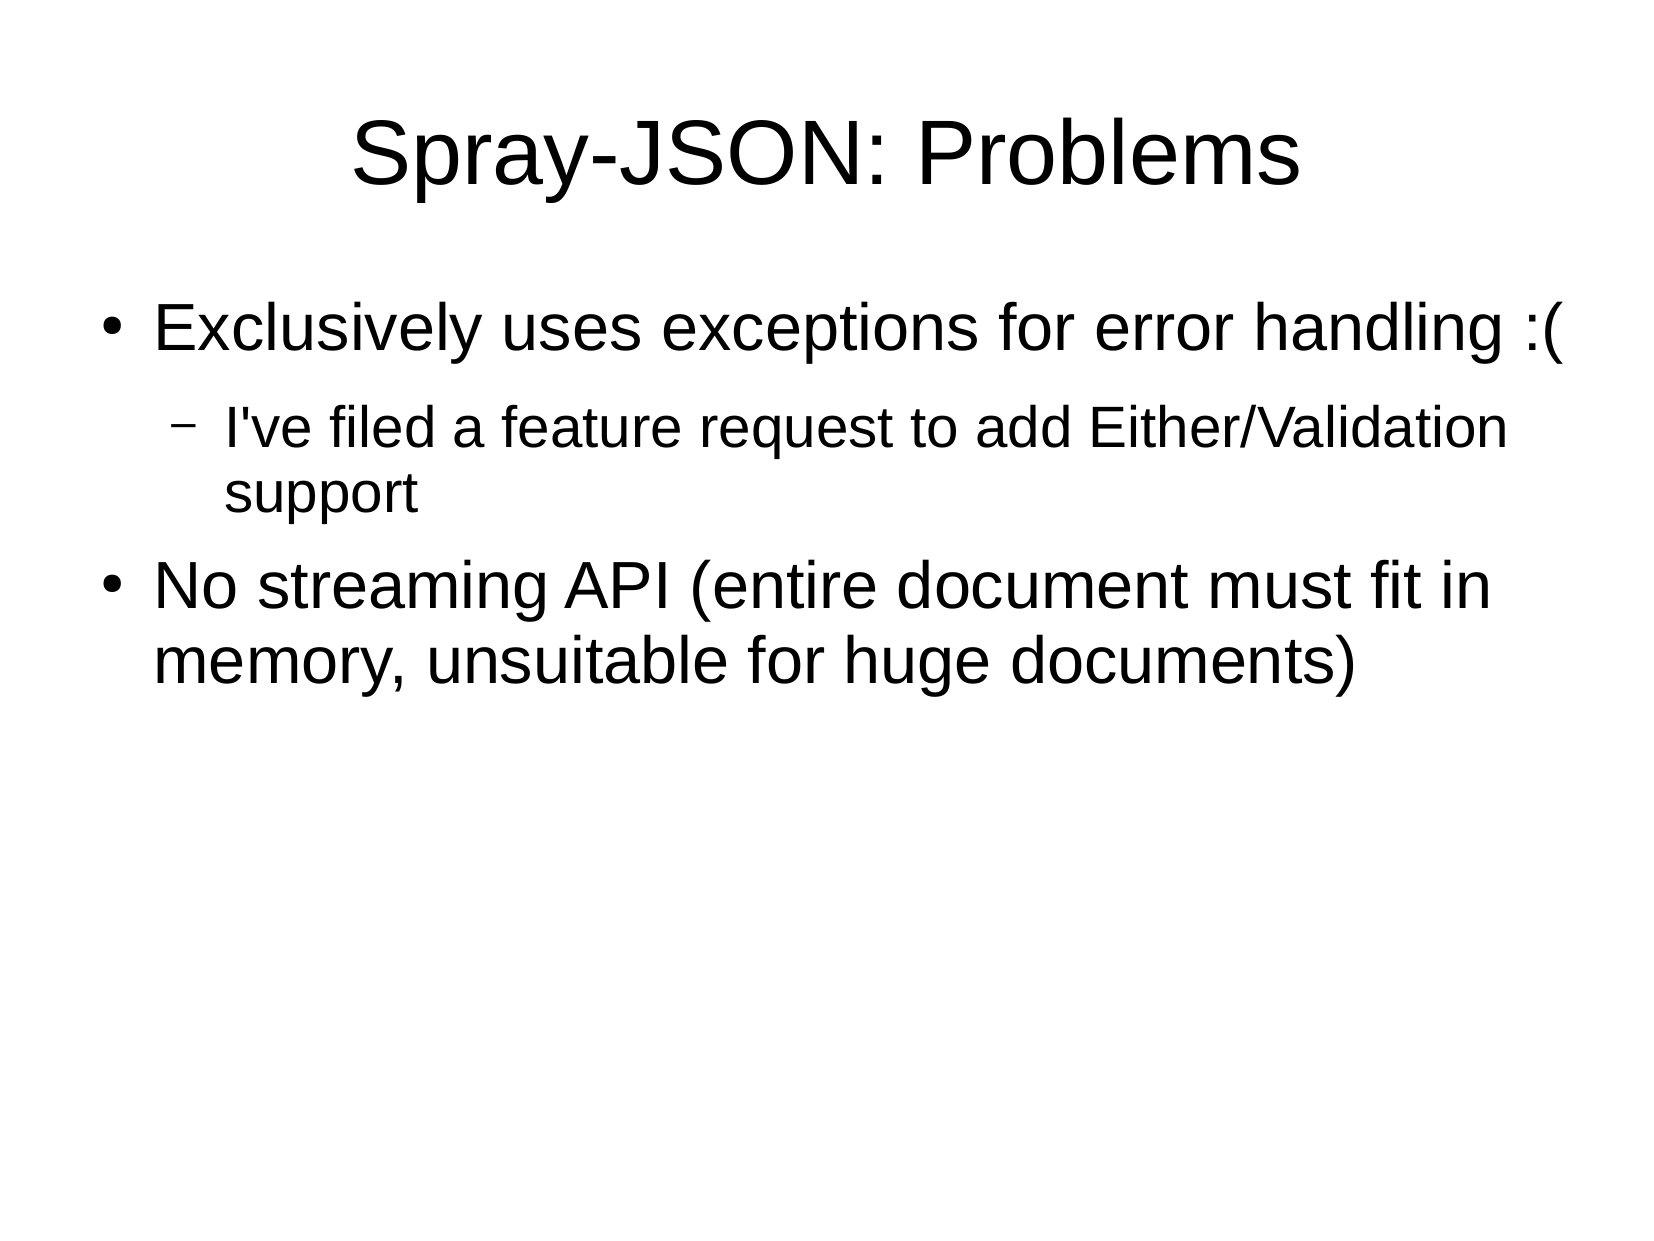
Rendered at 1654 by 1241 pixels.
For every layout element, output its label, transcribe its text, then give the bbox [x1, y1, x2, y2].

title Spray-JSON: Problems [82, 49, 1571, 257]
list Exclusively uses exceptions for error handling :( I've filed a feature request to add Either/Validation support No streaming API (entire document must fit in memory, unsuitable for huge documents) [82, 290, 1571, 1010]
